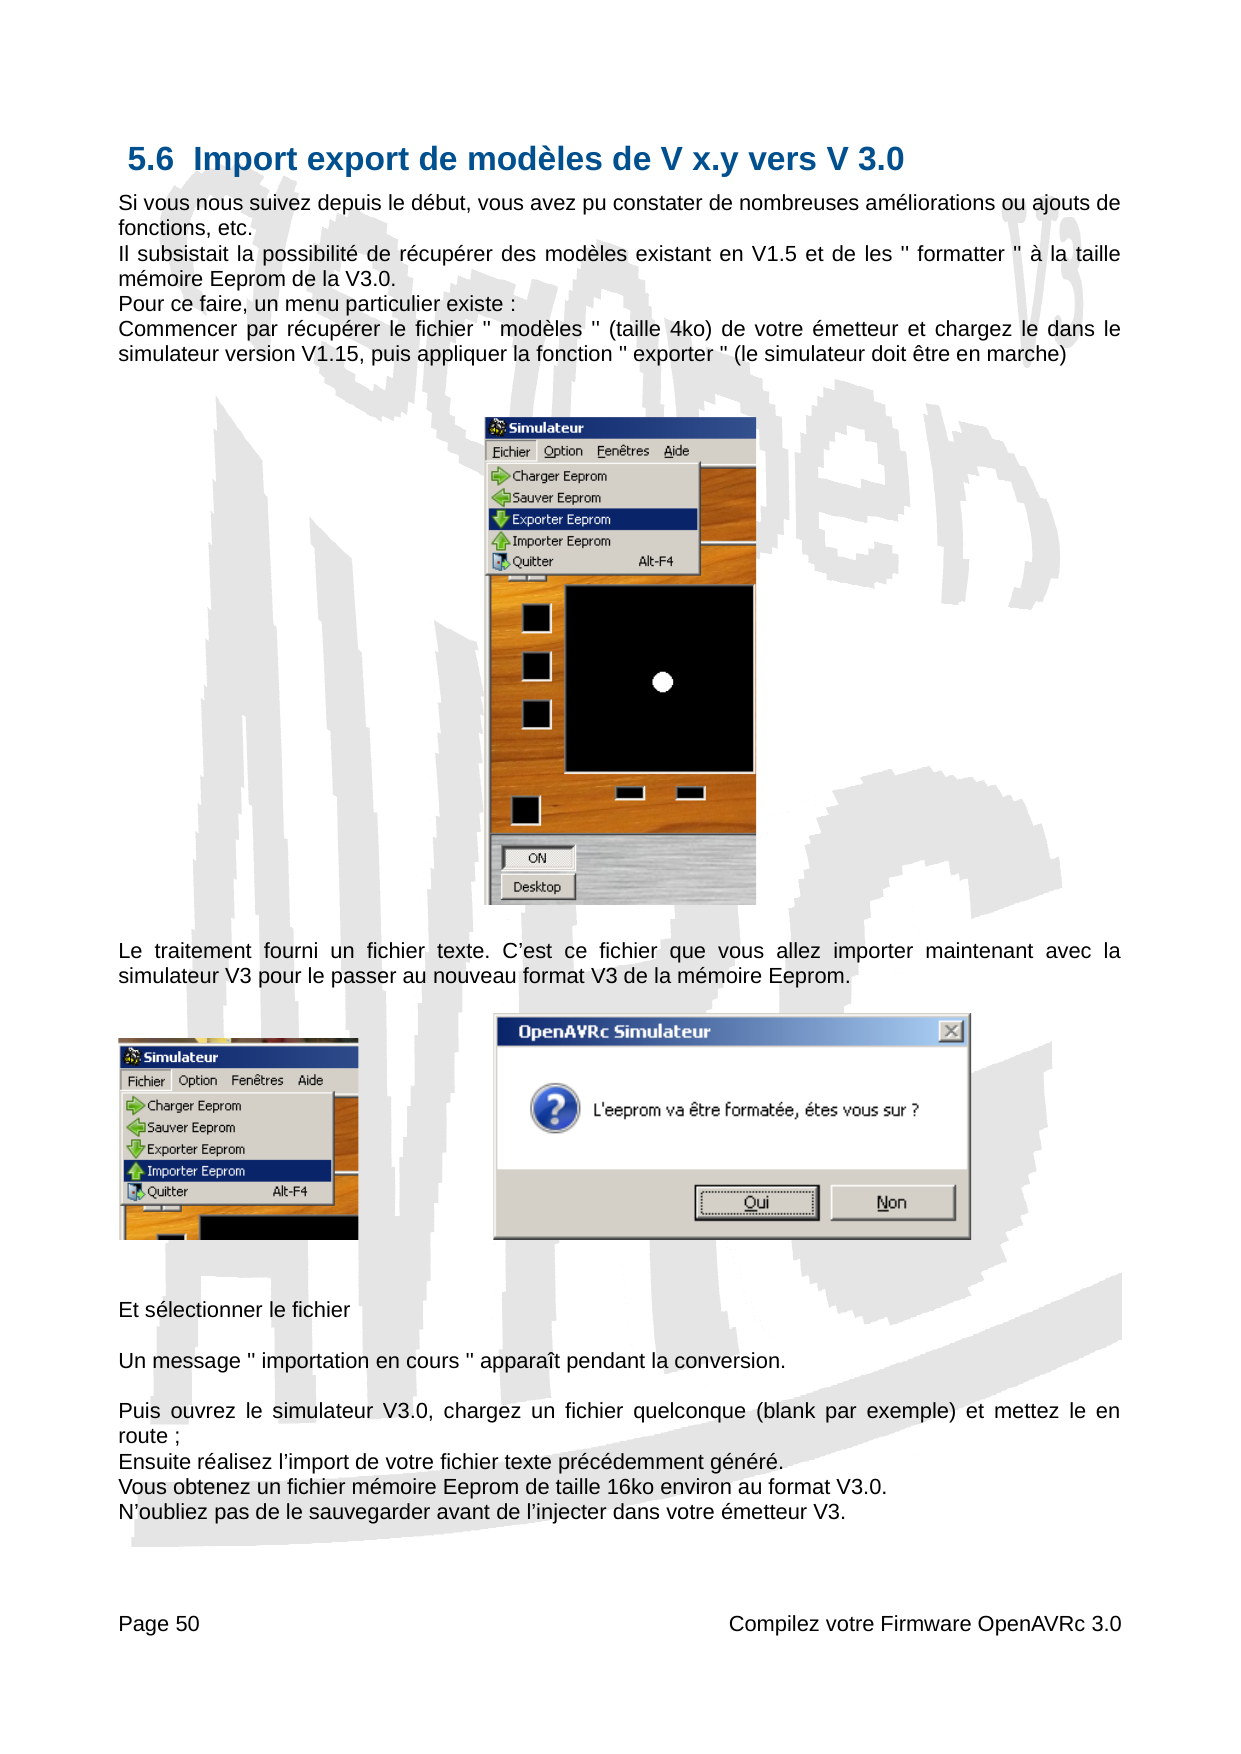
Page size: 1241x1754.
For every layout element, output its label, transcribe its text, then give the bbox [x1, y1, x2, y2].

text Si vous nous suivez depuis le début, vous avez pu constater de nombreuses améliorations ou ajouts de fonctions, etc. [118, 190, 1122, 241]
text Ensuite réalisez l’import de votre fichier texte précédemment généré. [118, 1449, 1122, 1474]
text Et sélectionner le fichier [118, 1297, 1122, 1323]
text Vous obtenez un fichier mémoire Eeprom de taille 16ko environ au format V3.0. [118, 1474, 1122, 1499]
text Puis ouvrez le simulateur V3.0, chargez un fichier quelconque (blank par exemple) et mettez le en route ; [118, 1398, 1122, 1449]
text Commencer par récupérer le fichier '' modèles '' (taille 4ko) de votre émetteur et chargez le dans le simulateur version V1.15, puis appliquer la fonction '' exporter '' (le simulateur doit être en marche) [118, 316, 1122, 367]
text N’oubliez pas de le sauvegarder avant de l’injecter dans votre émetteur V3. [118, 1499, 1122, 1524]
subtitle Import export de modèles de V x.y vers V 3.0 [118, 139, 1122, 178]
text Il subsistait la possibilité de récupérer des modèles existant en V1.5 et de les '' formatter '' à la taille mémoire Eeprom de la V3.0. [118, 241, 1122, 291]
text Un message '' importation en cours '' apparaît pendant la conversion. [118, 1348, 1122, 1373]
text Le traitement fourni un fichier texte. C’est ce fichier que vous allez importer maintenant avec la simulateur V3 pour le passer au nouveau format V3 de la mémoire Eeprom. [118, 938, 1122, 988]
text Pour ce faire, un menu particulier existe : [118, 291, 1122, 316]
picture [493, 1013, 972, 1240]
